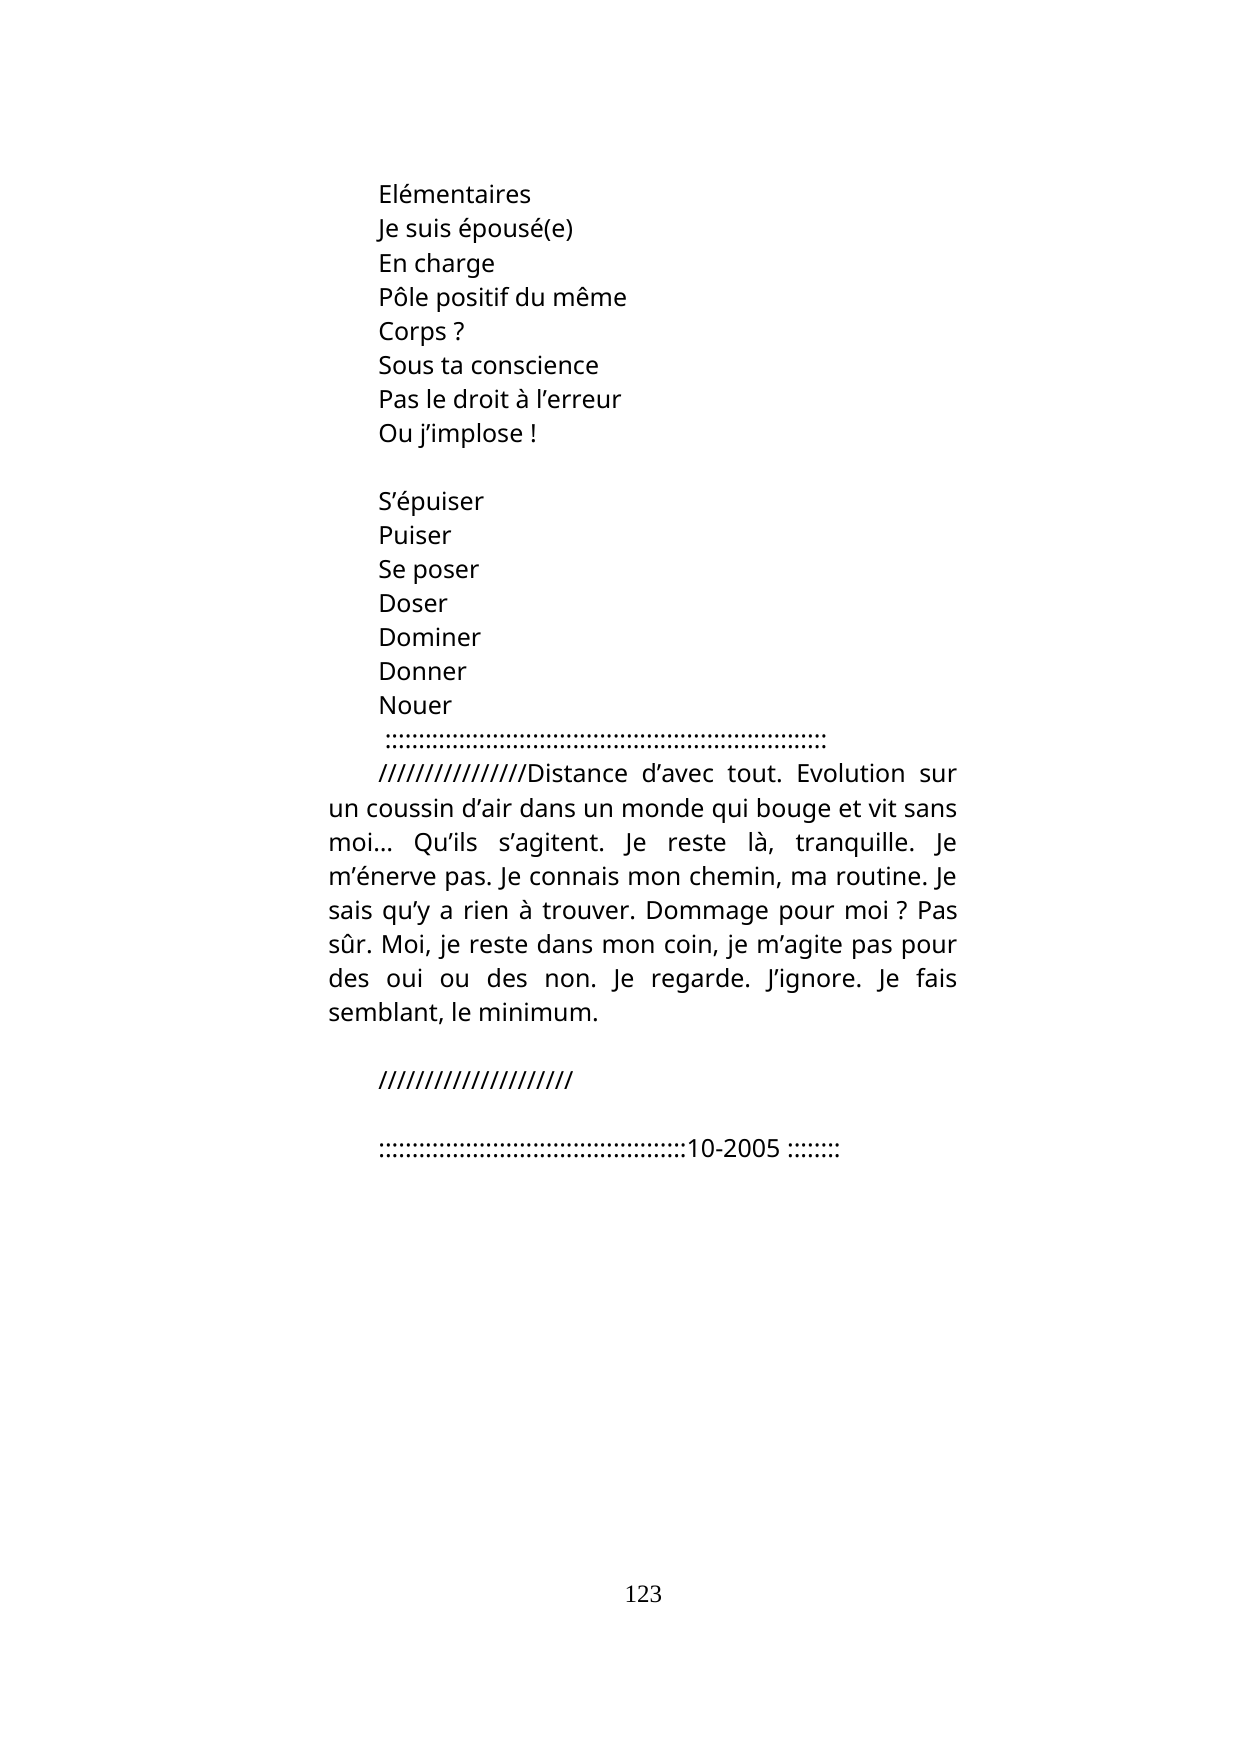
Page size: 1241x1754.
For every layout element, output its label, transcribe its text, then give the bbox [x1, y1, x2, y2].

text Donner [328, 654, 958, 688]
text Pôle positif du même [328, 279, 958, 313]
text Doser [328, 586, 958, 620]
text Je suis épousé(e) [328, 211, 958, 245]
text ::::::::::::::::::::::::::::::::::::::::::::::10-2005 :::::::: [328, 1131, 958, 1165]
text Nouer [328, 688, 958, 722]
text En charge [328, 245, 958, 279]
text Corps ? [328, 313, 958, 347]
text Elémentaires [328, 177, 958, 211]
text ///////////////////// [328, 1063, 958, 1097]
text :::::::::::::::::::::::::::::::::::::::::::::::::::::::::::::::::: [328, 722, 958, 756]
text Pas le droit à l’erreur [328, 381, 958, 416]
text ////////////////Distance d’avec tout. Evolution sur un coussin d’air dans un monde qui bouge et vit sans moi… Qu’ils s’agitent. Je reste là, tranquille. Je m’énerve pas. Je connais mon chemin, ma routine. Je sais qu’y a rien à trouver. Dommage pour moi ? Pas sûr. Moi, je reste dans mon coin, je m’agite pas pour des oui ou des non. Je regarde. J’ignore. Je fais semblant, le minimum. [328, 756, 958, 1029]
text Ou j’implose ! [328, 416, 958, 449]
text Puiser [328, 518, 958, 552]
text S’épuiser [328, 484, 958, 518]
text Se poser [328, 552, 958, 586]
text Dominer [328, 620, 958, 654]
text Sous ta conscience [328, 347, 958, 381]
